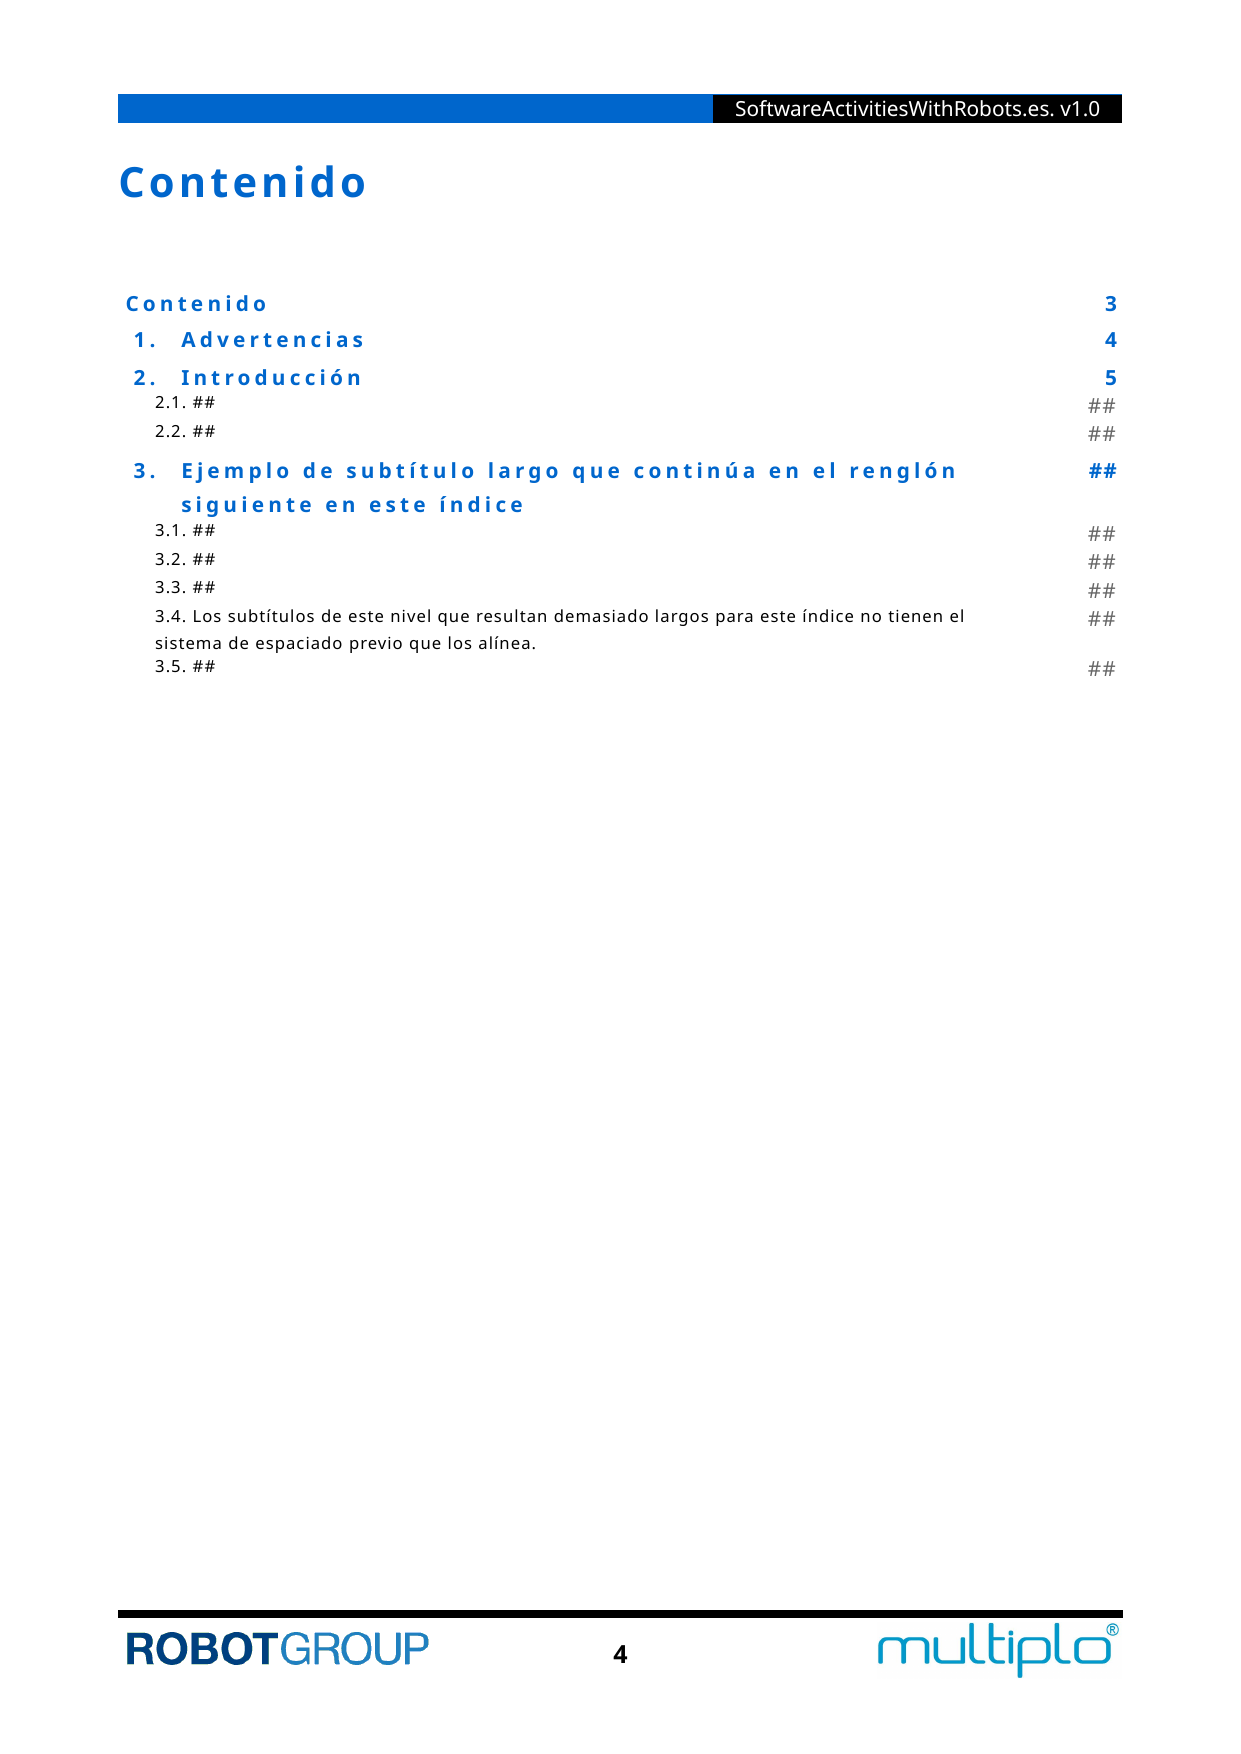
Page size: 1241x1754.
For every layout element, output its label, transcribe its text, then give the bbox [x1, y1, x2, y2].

table_cell [1034, 317, 1124, 326]
table_header Contenido [118, 289, 1034, 317]
table_cell ## [1034, 654, 1124, 683]
table_cell 3.3. ## [118, 576, 1034, 604]
table_cell [118, 448, 1034, 456]
table_cell 3.5. ## [118, 654, 1034, 683]
table_cell 3.4. Los subtítulos de este nivel que resultan demasiado largos para este índice no tienen el sistema de espaciado previo que los alínea. [118, 604, 1034, 654]
table_cell ## [1034, 420, 1124, 448]
table_cell 4 [1034, 326, 1124, 354]
picture [118, 1622, 434, 1673]
table_cell 2.2. ## [118, 420, 1034, 448]
table_cell 2. Introducción [118, 363, 1034, 391]
table_cell 3. Ejemplo de subtítulo largo que continúa en el renglón siguiente en este índice [118, 456, 1034, 519]
text Contenido [118, 152, 1122, 209]
table_cell [118, 317, 1034, 326]
table_cell [1034, 448, 1124, 456]
table_cell 1. Advertencias [118, 326, 1034, 354]
table_cell ## [1034, 391, 1124, 419]
picture [877, 1622, 1123, 1679]
table_cell ## [1034, 548, 1124, 576]
table_cell ## [1034, 519, 1124, 547]
table_cell [118, 354, 1034, 363]
table_cell [1034, 354, 1124, 363]
table_cell 3.1. ## [118, 519, 1034, 547]
table_header 3 [1034, 289, 1124, 317]
table_cell ## [1034, 576, 1124, 604]
table_cell 2.1. ## [118, 391, 1034, 419]
table_cell [1034, 683, 1124, 691]
table_cell [118, 683, 1034, 691]
table_cell 5 [1034, 363, 1124, 391]
table_cell 3.2. ## [118, 548, 1034, 576]
table_cell ## [1034, 456, 1124, 519]
table_cell ## [1034, 604, 1124, 654]
